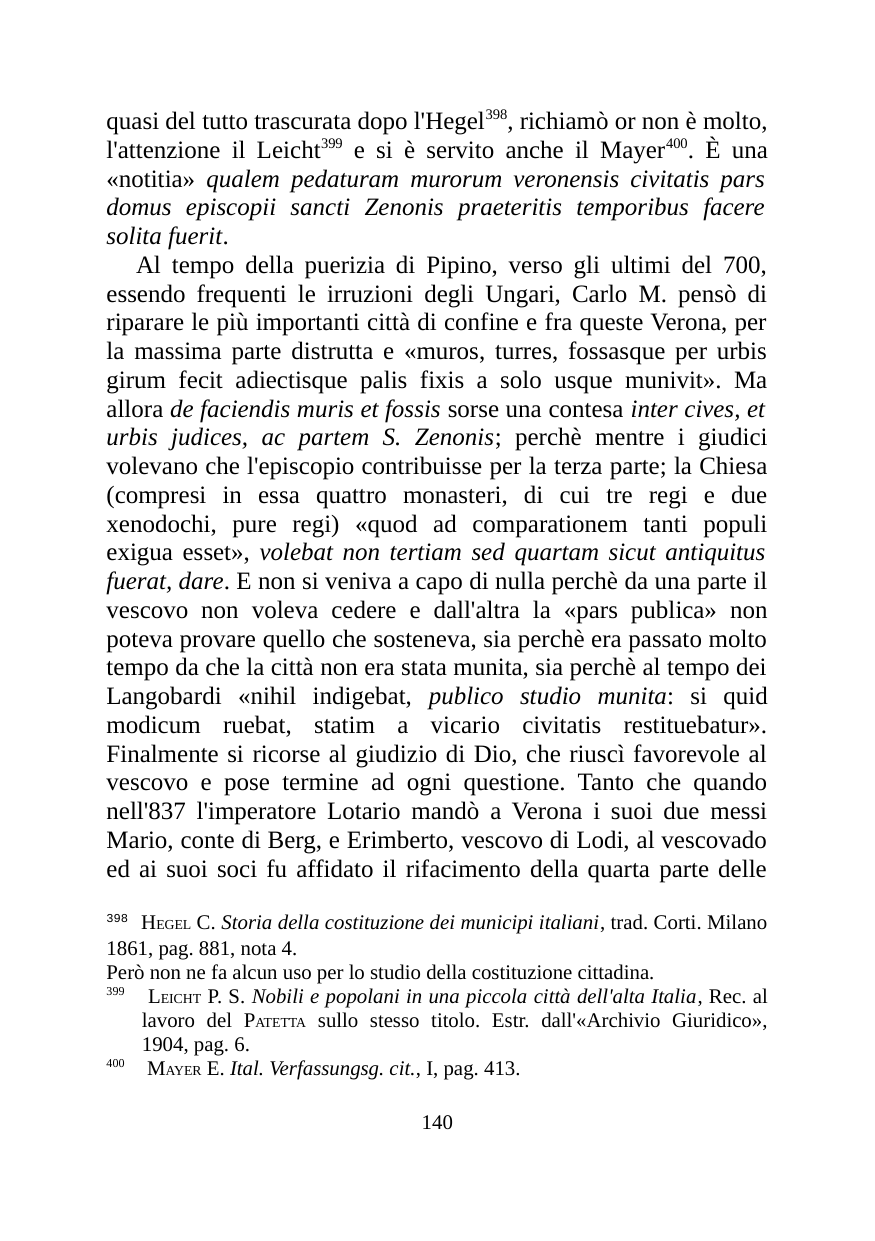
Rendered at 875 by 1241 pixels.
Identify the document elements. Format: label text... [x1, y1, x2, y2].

text Al tempo della puerizia di Pipino, verso gli ultimi del 700, essendo frequenti le irruzioni degli Ungari, Carlo M. pensò di riparare le più importanti città di confine e fra queste Verona, per la massima parte distrutta e «muros, turres, fossasque per urbis girum fecit adiectisque palis fixis a solo usque munivit». Ma allora de faciendis muris et fossis sorse una contesa inter cives, et urbis judices, ac partem S. Zenonis; perchè mentre i giudici volevano che l'episcopio contribuisse per la terza parte; la Chiesa (compresi in essa quattro monasteri, di cui tre regi e due xenodochi, pure regi) «quod ad comparationem tanti populi exigua esset», volebat non tertiam sed quartam sicut antiquitus fuerat, dare. E non si veniva a capo di nulla perchè da una parte il vescovo non voleva cedere e dall'altra la «pars publica» non poteva provare quello che sosteneva, sia perchè era passato molto tempo da che la città non era stata munita, sia perchè al tempo dei Langobardi «nihil indigebat, publico studio munita: si quid modicum ruebat, statim a vicario civitatis restituebatur». Finalmente si ricorse al giudizio di Dio, che riuscì favorevole al vescovo e pose termine ad ogni questione. Tanto che quando nell'837 l'imperatore Lotario mandò a Verona i suoi due messi Mario, conte di Berg, e Erimberto, vescovo di Lodi, al vescovado ed ai suoi soci fu affidato il rifacimento della quarta parte delle [106, 250, 768, 882]
text Leicht P. S. Nobili e popolani in una piccola città dell'alta Italia, Rec. al lavoro del Patetta sullo stesso titolo. Estr. dall'«Archivio Giuridico», 1904, pag. 6. [106, 984, 768, 1056]
text quasi del tutto trascurata dopo l'Hegel, richiamò or non è molto, l'attenzione il Leicht e si è servito anche il Mayer. È una «notitia» qualem pedaturam murorum veronensis civitatis pars domus episcopii sancti Zenonis praeteritis temporibus facere solita fuerit. [106, 106, 768, 250]
text Hegel C. Storia della costituzione dei municipi italiani, trad. Corti. Milano 1861, pag. 881, nota 4. [106, 910, 768, 960]
text Mayer E. Ital. Verfassungsg. cit., I, pag. 413. [106, 1056, 768, 1080]
text Però non ne fa alcun uso per lo studio della costituzione cittadina. [106, 960, 768, 984]
